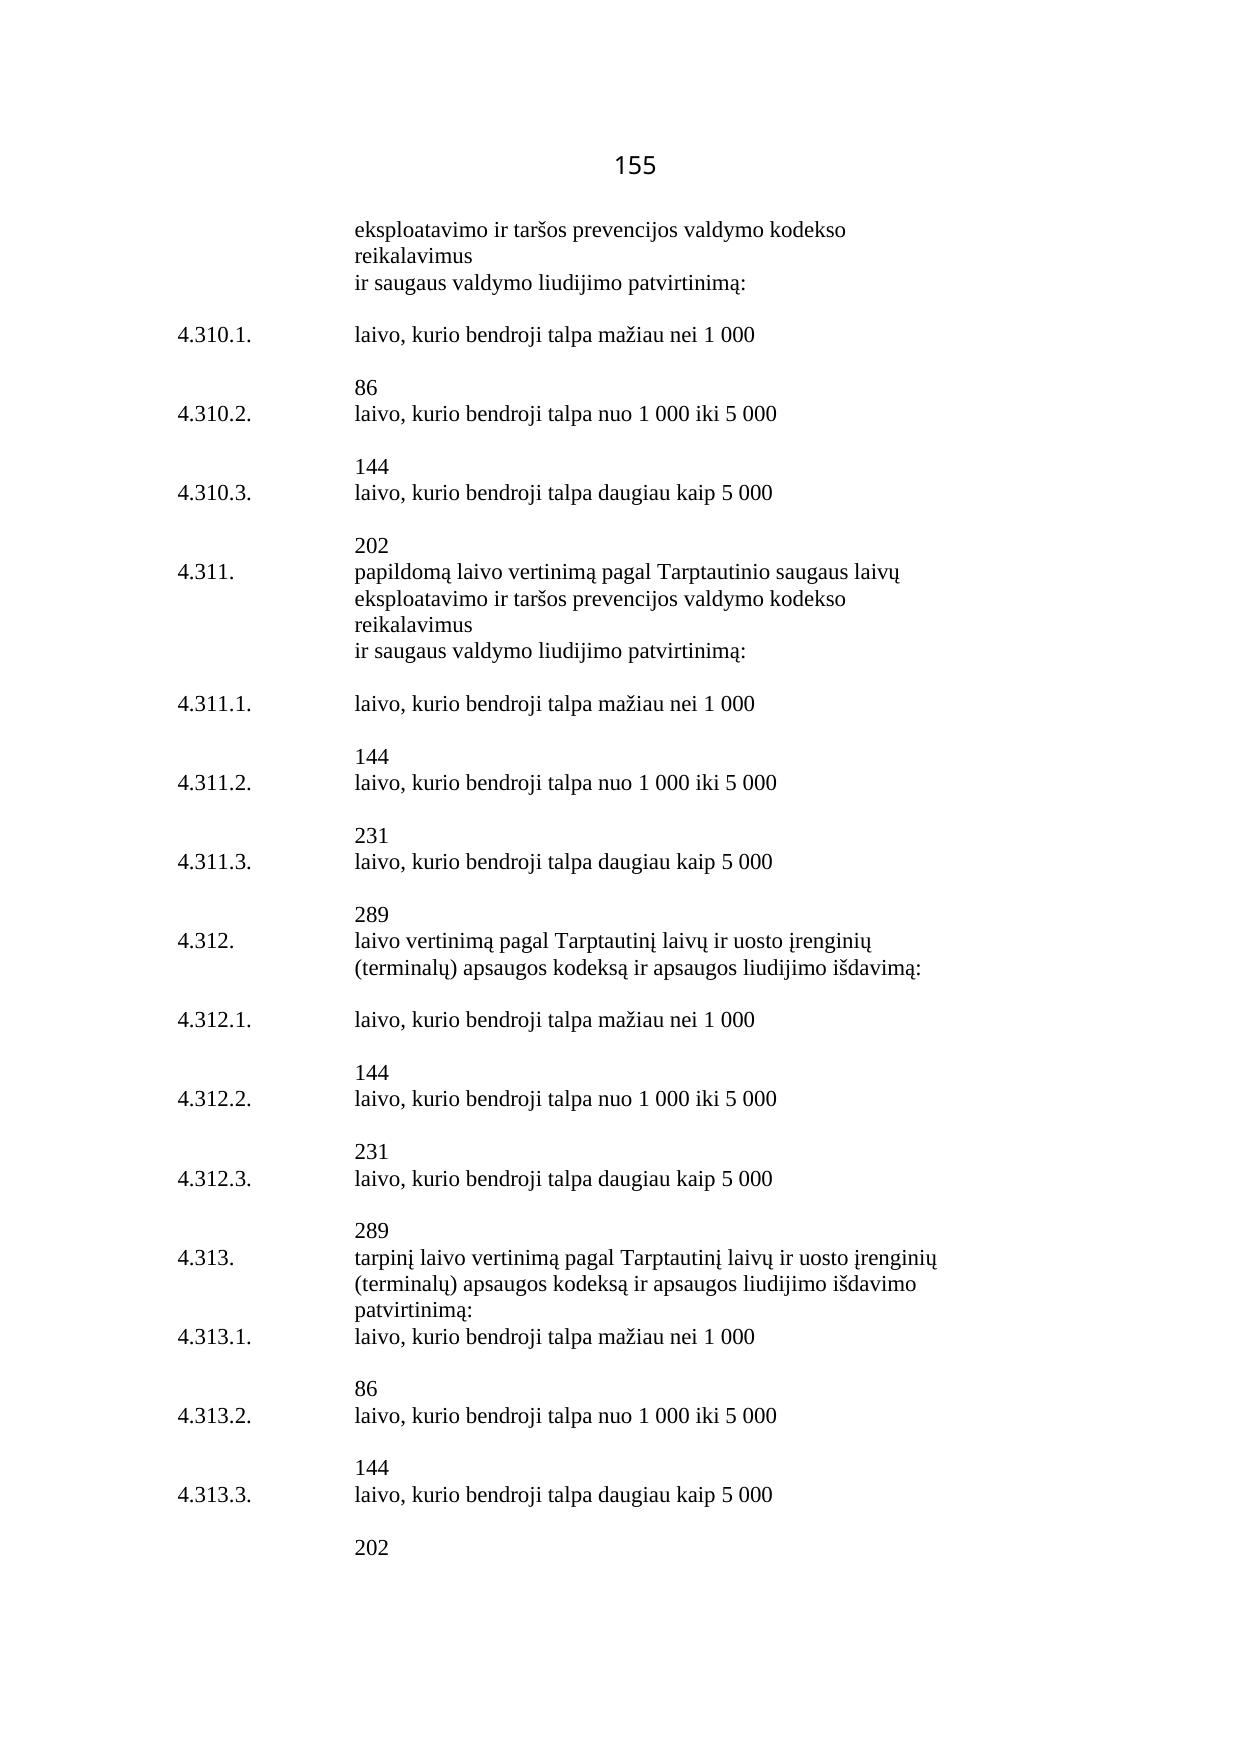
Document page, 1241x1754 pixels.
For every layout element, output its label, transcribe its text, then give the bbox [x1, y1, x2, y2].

text 4.312.1. laivo, kurio bendroji talpa mažiau nei 1 000 144 [177, 1006, 945, 1086]
text eksploatavimo ir taršos prevencijos valdymo kodekso reikalavimus [354, 585, 945, 637]
text 4.313.2. laivo, kurio bendroji talpa nuo 1 000 iki 5 000 144 [177, 1402, 945, 1481]
text ir saugaus valdymo liudijimo patvirtinimą: [354, 637, 945, 690]
text 4.313.3. laivo, kurio bendroji talpa daugiau kaip 5 000 202 [177, 1481, 945, 1560]
text 4.310.3. laivo, kurio bendroji talpa daugiau kaip 5 000 202 [177, 479, 945, 558]
text eksploatavimo ir taršos prevencijos valdymo kodekso reikalavimus [354, 216, 945, 268]
text 4.311.2. laivo, kurio bendroji talpa nuo 1 000 iki 5 000 231 [177, 769, 945, 848]
text 4.313.1. laivo, kurio bendroji talpa mažiau nei 1 000 86 [177, 1323, 945, 1402]
text 4.313. tarpinį laivo vertinimą pagal Tarptautinį laivų ir uosto įrenginių [177, 1244, 945, 1270]
text 4.311.3. laivo, kurio bendroji talpa daugiau kaip 5 000 289 [177, 848, 945, 927]
text 4.312. laivo vertinimą pagal Tarptautinį laivų ir uosto įrenginių [177, 927, 945, 954]
text 4.311.1. laivo, kurio bendroji talpa mažiau nei 1 000 144 [177, 690, 945, 769]
text patvirtinimą: [354, 1296, 945, 1323]
text 4.310.1. laivo, kurio bendroji talpa mažiau nei 1 000 86 [177, 321, 945, 400]
text (terminalų) apsaugos kodeksą ir apsaugos liudijimo išdavimą: [354, 954, 945, 1006]
text (terminalų) apsaugos kodeksą ir apsaugos liudijimo išdavimo [354, 1270, 945, 1296]
text 4.311. papildomą laivo vertinimą pagal Tarptautinio saugaus laivų [177, 558, 945, 585]
text 4.312.3. laivo, kurio bendroji talpa daugiau kaip 5 000 289 [177, 1164, 945, 1244]
text 4.310.2. laivo, kurio bendroji talpa nuo 1 000 iki 5 000 144 [177, 400, 945, 479]
text ir saugaus valdymo liudijimo patvirtinimą: [354, 268, 945, 321]
text 4.312.2. laivo, kurio bendroji talpa nuo 1 000 iki 5 000 231 [177, 1086, 945, 1164]
